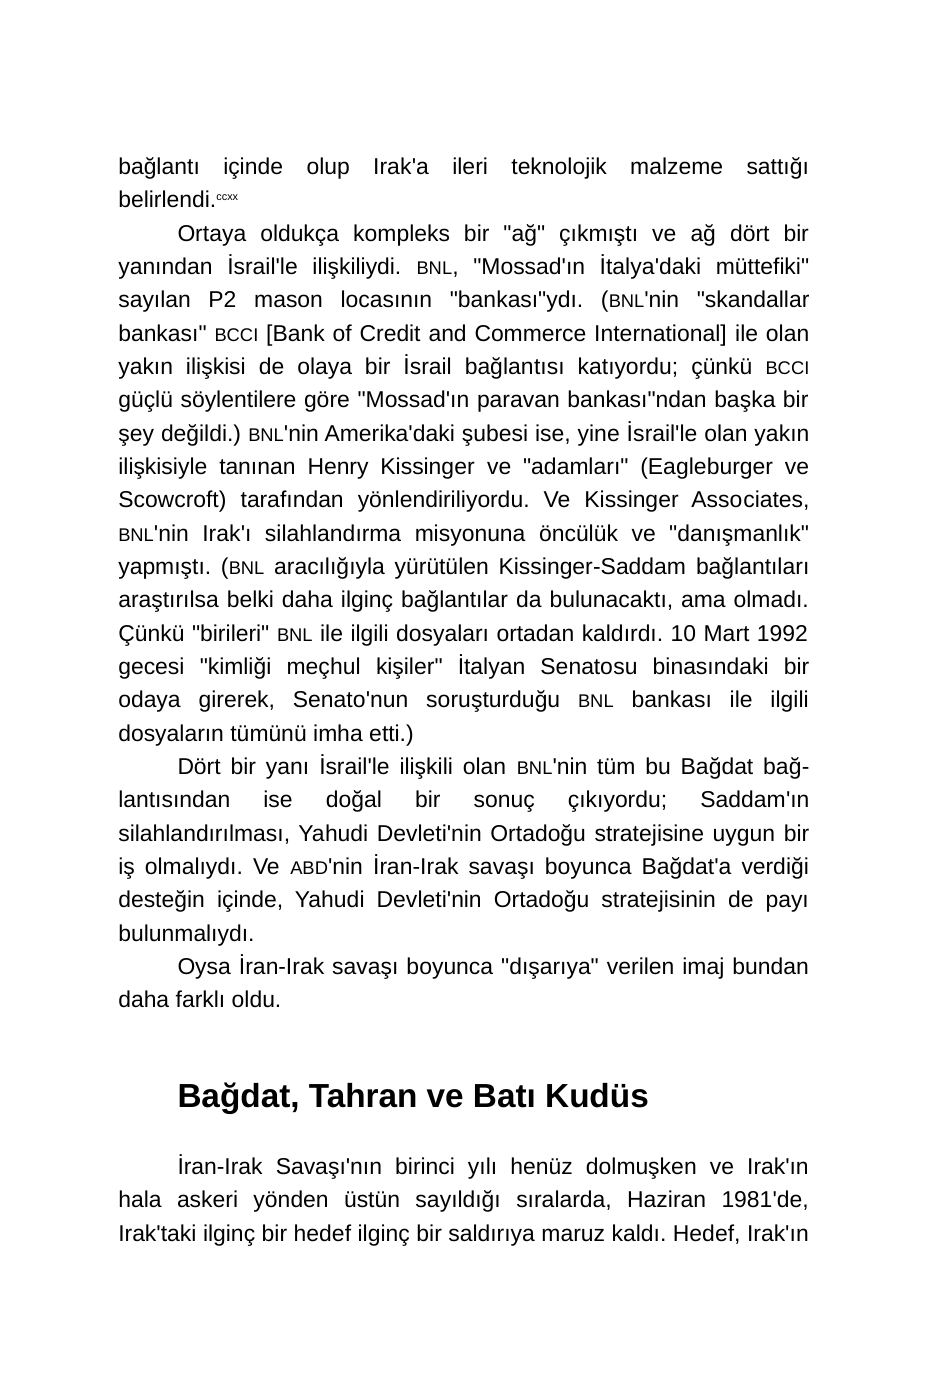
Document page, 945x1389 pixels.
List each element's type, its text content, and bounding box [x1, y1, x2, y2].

text Dört bir yanı İsrail'le ilişkili olan bnl'nin tüm bu Bağdat bağ­lantısından ise doğal bir sonuç çıkıyordu; Saddam'ın silahlandırılması, Ya­hudi Devleti'nin Ortadoğu stratejisine uygun bir iş olmalıydı. Ve abd'nin İran-Irak savaşı boyunca Bağdat'a verdiği desteğin içinde, Yahudi Dev­leti'­nin Ortadoğu stratejisinin de payı bulunmalıydı. [118, 748, 809, 948]
text İran-Irak Savaşı'nın birinci yılı henüz dolmuşken ve Irak'ın hala askeri yönden üstün sayıldığı sıralarda, Haziran 1981'de, Irak'taki ilginç bir hedef ilginç bir saldırıya maruz kaldı. Hedef, Irak'ın [118, 1148, 809, 1248]
subtitle Bağdat, Tahran ve Batı Kudüs [118, 1081, 809, 1114]
text bağlantı içinde olup Irak'a ileri teknolojik malzeme sattığı belirlendi. [118, 148, 809, 214]
text Oysa İran-Irak savaşı boyunca "dışarıya" verilen imaj bundan daha farklı oldu. [118, 948, 809, 1014]
text Ortaya oldukça kompleks bir "ağ" çıkmıştı ve ağ dört bir yanından İsrail'le ilişkiliydi. bnl, "Mossad'ın İtalya'daki müttefiki" sayılan P2 mason locasının "bankası"ydı. (bnl'nin "skandallar bankası" bcci [Bank of Credit and Commerce International] ile olan yakın ilişkisi de olaya bir İsrail bağlan­tısı katıyordu; çünkü bcci güçlü söylentilere göre "Mossad'ın paravan bankası"ndan başka bir şey değildi.) bnl'nin Amerika'daki şubesi ise, yine İs­rail'­le olan yakın ilişkisiyle tanınan Henry Kissinger ve "adamları" (Eagle­burger ve Scowcroft) tarafından yönlendiriliyordu. Ve Kissinger Asso­ciates, bnl'nin Irak'ı silahlandırma misyonuna öncülük ve "danışmanlık" yapmıştı. (bnl aracılığıyla yürütülen Kissinger-Saddam bağlantıları araştı­rılsa belki daha ilginç bağlantılar da bulunacaktı, ama olmadı. Çünkü "biri­leri" bnl ile ilgili dosyaları ortadan kaldırdı. 10 Mart 1992 gecesi "kimliği meç­hul kişiler" İtalyan Senatosu binasındaki bir odaya girerek, Senato'nun so­ruş­turduğu bnl bankası ile ilgili dosyaların tümünü imha etti.) [118, 214, 809, 748]
